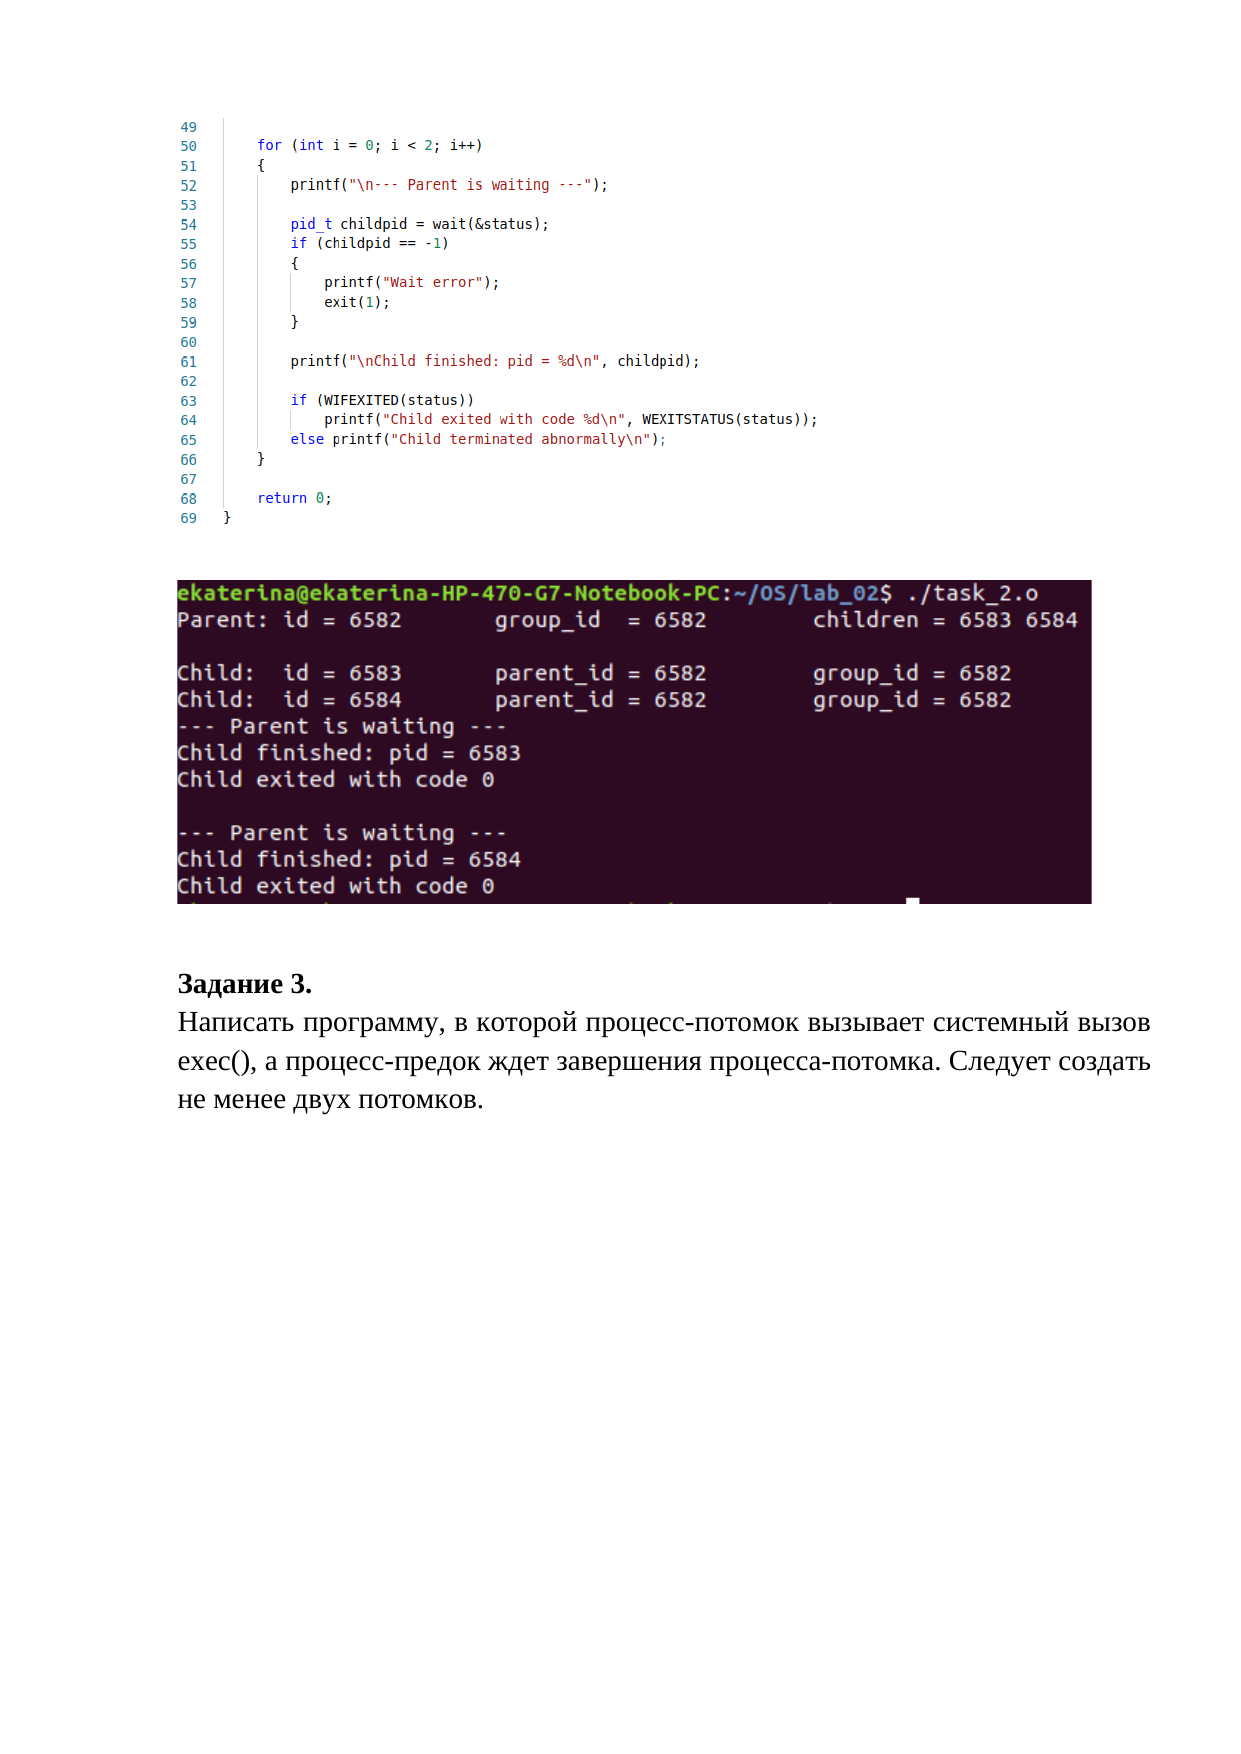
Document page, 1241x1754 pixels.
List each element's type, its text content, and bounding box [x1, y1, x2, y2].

picture [177, 580, 1092, 904]
picture [177, 118, 824, 529]
text Написать программу, в которой процесс-потомок вызывает системный вызов exec(), а процесс-предок ждет завершения процесса-потомка. Следует создать не менее двух потомков. [177, 1004, 1152, 1115]
text Задание 3. [177, 966, 1152, 999]
